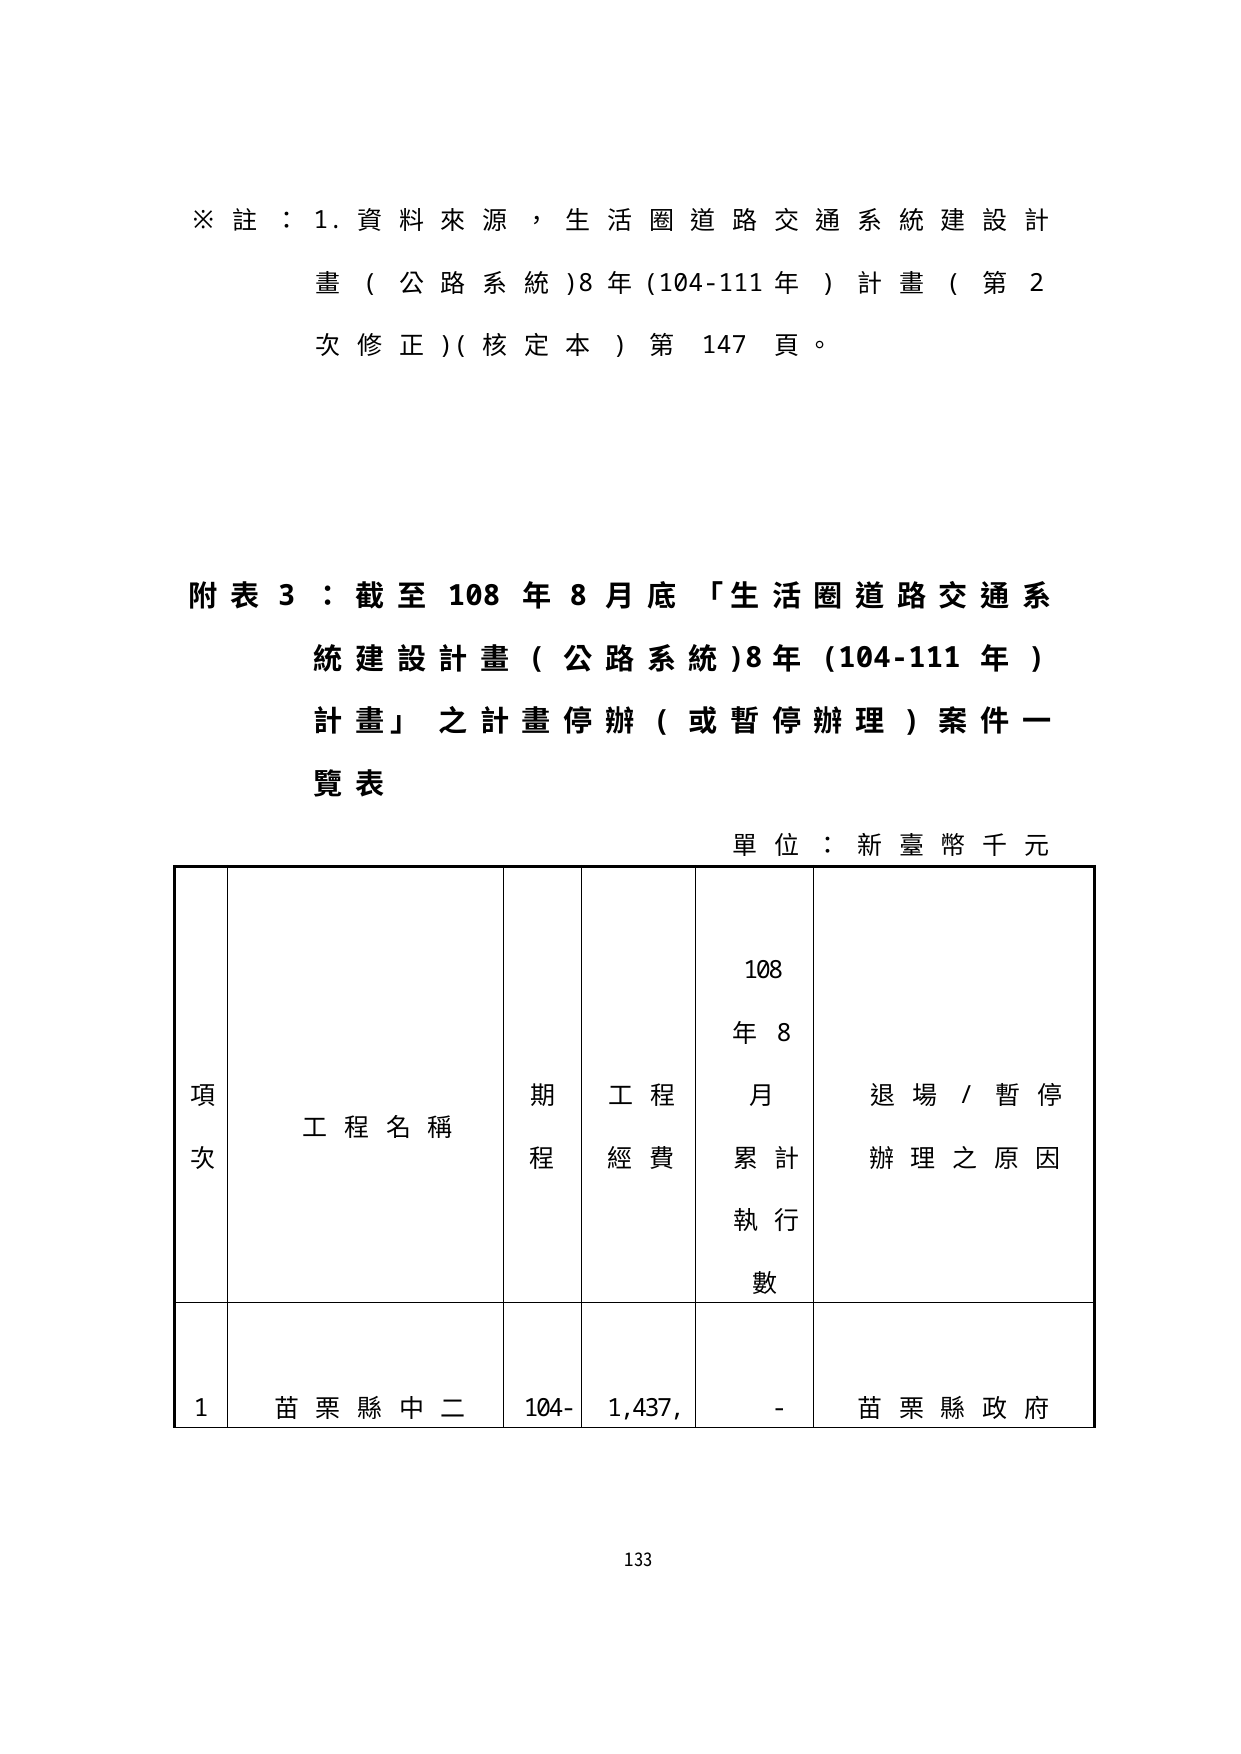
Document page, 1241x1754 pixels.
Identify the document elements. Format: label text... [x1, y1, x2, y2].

table_header 工程經費 [582, 868, 695, 1302]
table_header 項次 [176, 868, 227, 1302]
table_header 期程 [504, 868, 581, 1302]
table_cell 1 [176, 1303, 227, 1427]
table_header 退場/暫停辦理之原因 [814, 868, 1093, 1302]
table_cell 104- [504, 1303, 581, 1427]
table_cell 1,437, [582, 1303, 695, 1427]
table_header 108年8月 累計執行數 [696, 868, 813, 1302]
table_cell 苗栗縣政府 [814, 1303, 1093, 1427]
table_header 工程名稱 [228, 868, 503, 1302]
table_cell 苗栗縣中二 [228, 1303, 503, 1427]
text 附表3：截至108年8月底「生活圈道路交通系統建設計畫(公路系統)8年(104-111年)計畫」之計畫停辦(或暫停辦理)案件一覽表 [163, 552, 1057, 802]
text ※註：1.資料來源，生活圈道路交通系統建設計畫(公路系統)8年(104-111年)計畫(第2次修正)(核定本)第147頁。 [168, 177, 1067, 365]
table_cell - [696, 1303, 813, 1427]
text 單位：新臺幣千元 [182, 802, 1057, 865]
